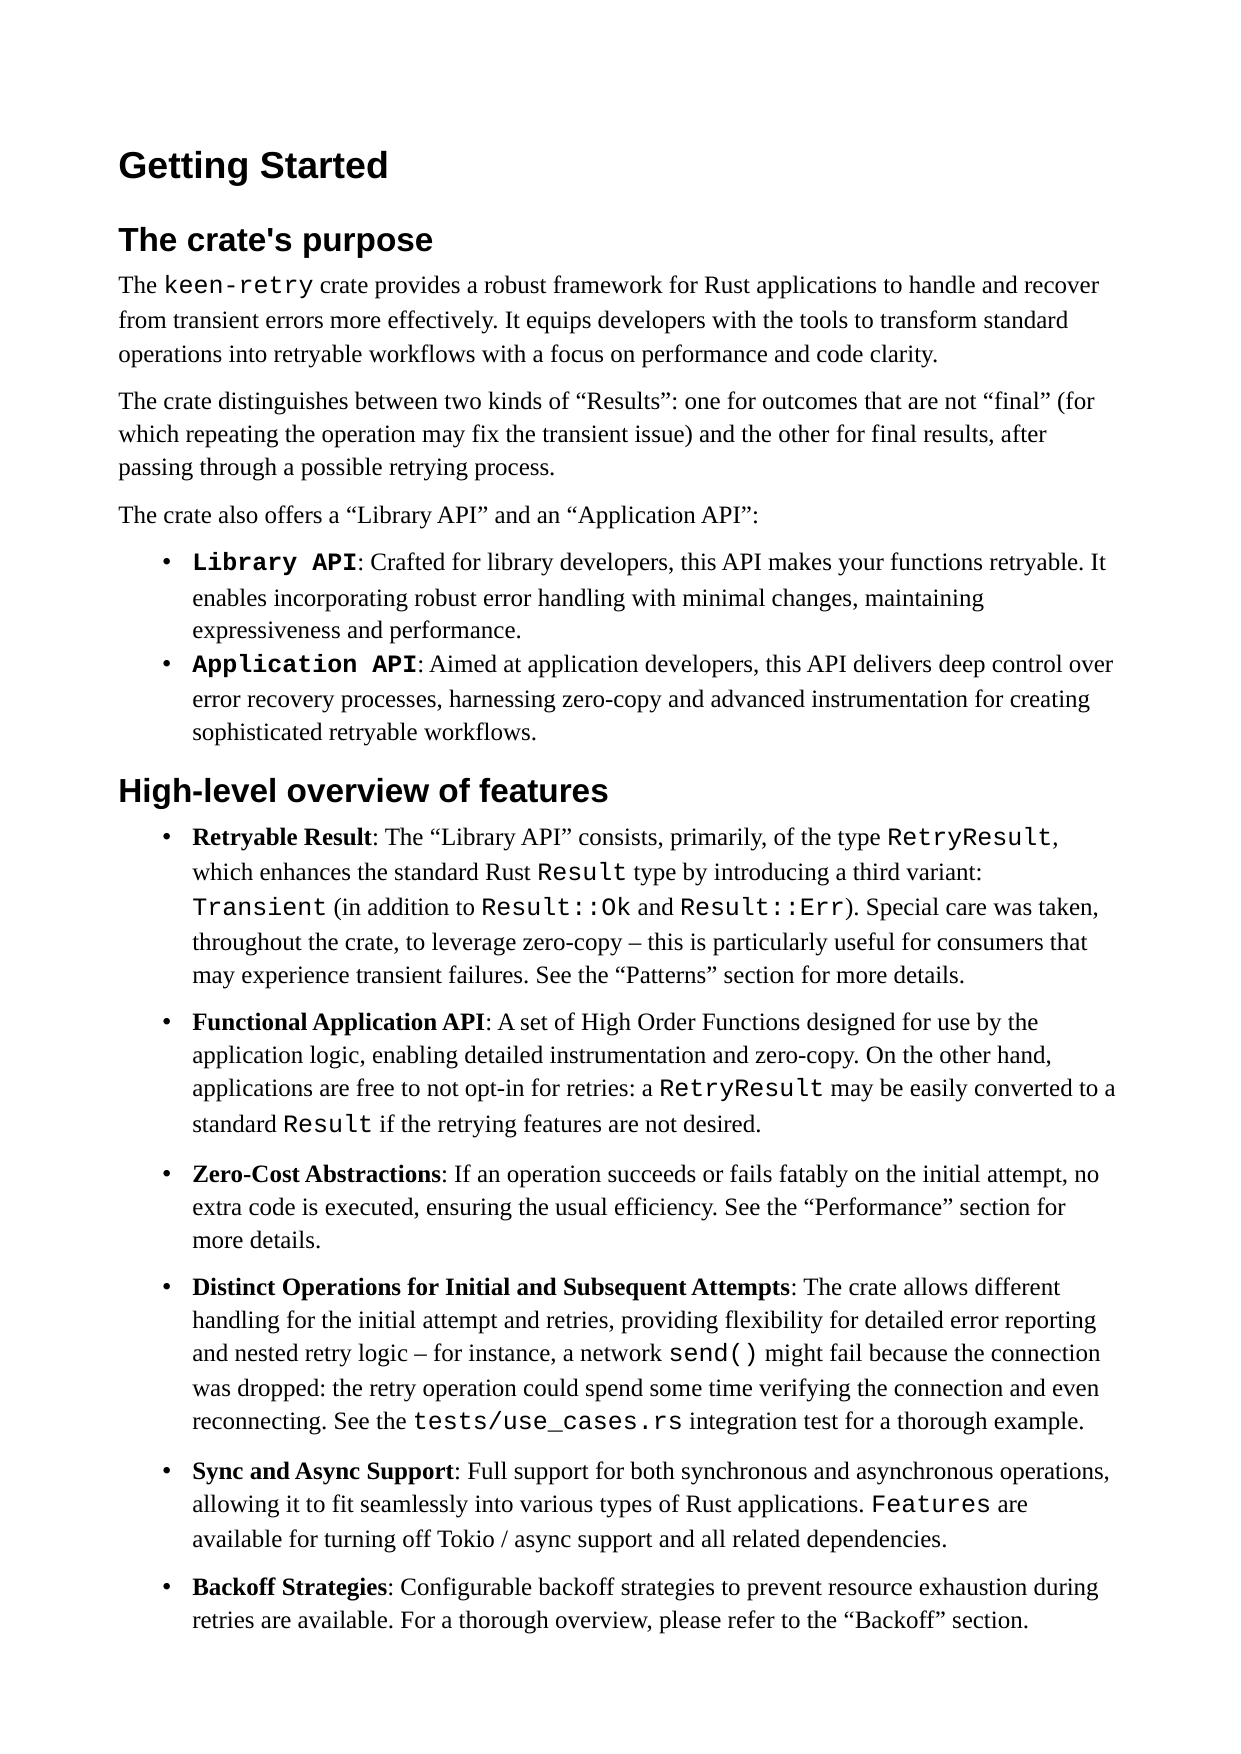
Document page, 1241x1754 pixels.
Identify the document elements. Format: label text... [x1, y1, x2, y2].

text The crate also offers a “Library API” and an “Application API”: [118, 500, 1122, 529]
subtitle The crate's purpose [118, 219, 1122, 258]
list Retryable Result: The “Library API” consists, primarily, of the type RetryResult, which enhances the standard Rust Result type by introducing a third variant: Transient (in addition to Result::Ok and Result::Err). Special care was taken, throughout the crate, to leverage zero-copy – this is particularly useful for consumers that may experience transient failures. See the “Patterns” section for more details. [162, 822, 1122, 989]
text The keen-retry crate provides a robust framework for Rust applications to handle and recover from transient errors more effectively. It equips developers with the tools to transform standard operations into retryable workflows with a focus on performance and code clarity. [118, 271, 1122, 367]
list Application API: Aimed at application developers, this API delivers deep control over error recovery processes, harnessing zero-copy and advanced instrumentation for creating sophisticated retryable workflows. [162, 649, 1122, 746]
list Backoff Strategies: Configurable backoff strategies to prevent resource exhaustion during retries are available. For a thorough overview, please refer to the “Backoff” section. [162, 1572, 1122, 1634]
list Zero-Cost Abstractions: If an operation succeeds or fails fatably on the initial attempt, no extra code is executed, ensuring the usual efficiency. See the “Performance” section for more details. [162, 1159, 1122, 1253]
list Functional Application API: A set of High Order Functions designed for use by the application logic, enabling detailed instrumentation and zero-copy. On the other hand, applications are free to not opt-in for retries: a RetryResult may be easily converted to a standard Result if the retrying features are not desired. [162, 1007, 1122, 1139]
subtitle Getting Started [118, 143, 1122, 186]
list Sync and Async Support: Full support for both synchronous and asynchronous operations, allowing it to fit seamlessly into various types of Rust applications. Features are available for turning off Tokio / async support and all related dependencies. [162, 1456, 1122, 1553]
list Distinct Operations for Initial and Subsequent Attempts: The crate allows different handling for the initial attempt and retries, providing flexibility for detailed error reporting and nested retry logic – for instance, a network send() might fail because the connection was dropped: the retry operation could spend some time verifying the connection and even reconnecting. See the tests/use_cases.rs integration test for a thorough example. [162, 1272, 1122, 1437]
list Library API: Crafted for library developers, this API makes your functions retryable. It enables incorporating robust error handling with minimal changes, maintaining expressiveness and performance. [162, 547, 1122, 644]
subtitle High-level overview of features [118, 771, 1122, 809]
text The crate distinguishes between two kinds of “Results”: one for outcomes that are not “final” (for which repeating the operation may fix the transient issue) and the other for final results, after passing through a possible retrying process. [118, 386, 1122, 481]
